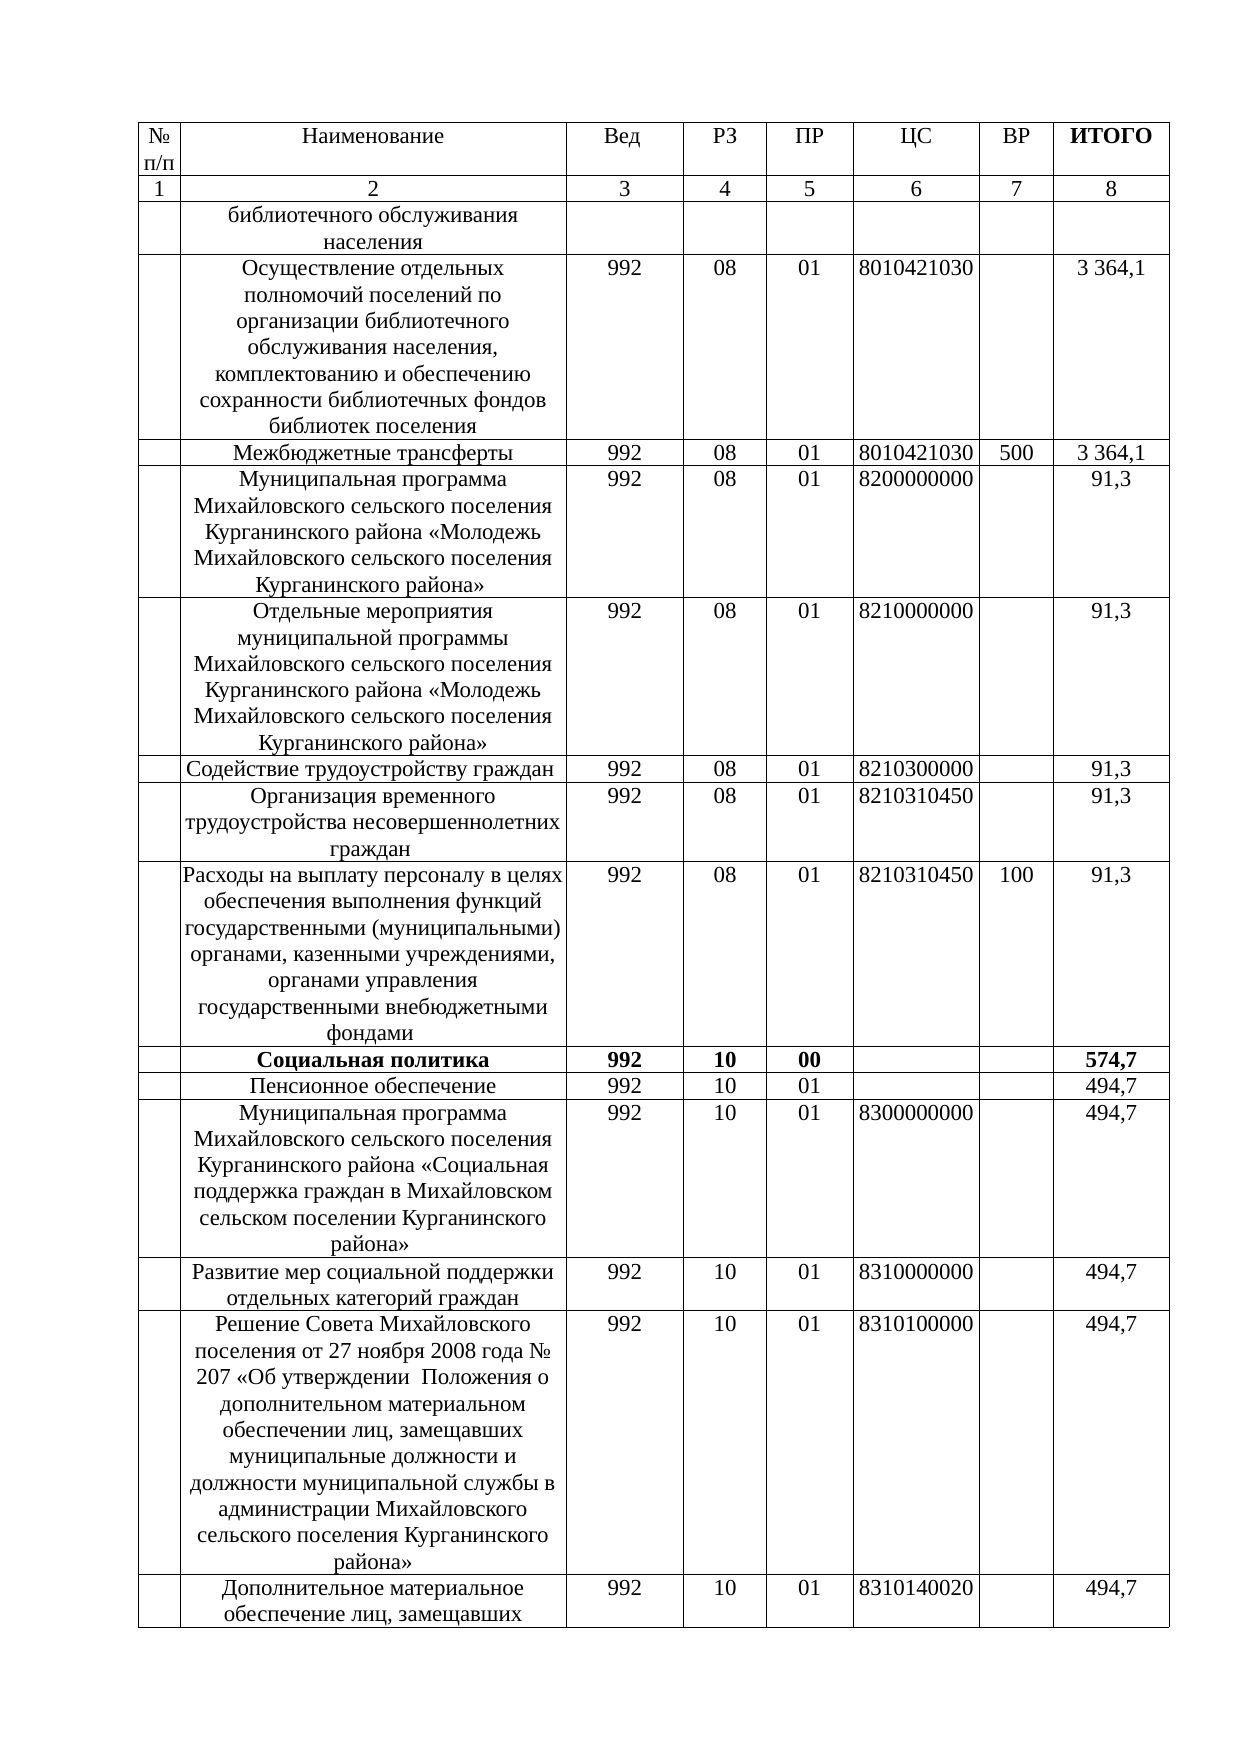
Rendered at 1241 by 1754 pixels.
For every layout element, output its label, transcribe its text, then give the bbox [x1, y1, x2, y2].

table_cell 992 [567, 783, 683, 861]
table_cell 91,3 [1054, 783, 1169, 861]
table_cell [139, 598, 180, 755]
table_cell [139, 862, 180, 1046]
table_cell [139, 255, 180, 439]
table_cell 992 [567, 1100, 683, 1257]
table_cell [980, 255, 1053, 439]
table_cell [854, 1073, 979, 1098]
table_header РЗ [684, 123, 766, 175]
table_cell 494,7 [1054, 1575, 1169, 1627]
table_cell 01 [767, 1258, 853, 1310]
table_cell Содействие трудоустройству граждан [181, 756, 566, 782]
table_cell 01 [767, 1100, 853, 1257]
table_cell [139, 440, 180, 465]
table_cell [980, 1311, 1053, 1574]
table_cell [980, 202, 1053, 254]
table_cell 10 [684, 1073, 766, 1098]
table_cell Отдельные мероприятия муниципальной программы Михайловского сельского поселения Курганинского района «Молодежь Михайловского сельского поселения Курганинского района» [181, 598, 566, 755]
table_cell 500 [980, 440, 1053, 465]
table_cell 992 [567, 1073, 683, 1098]
table_cell [139, 202, 180, 254]
table_cell 91,3 [1054, 756, 1169, 782]
table_cell 1 [139, 176, 180, 201]
table_cell 494,7 [1054, 1100, 1169, 1257]
table_header Наименование [181, 123, 566, 175]
table_cell 992 [567, 440, 683, 465]
table_cell 8310140020 [854, 1575, 979, 1627]
table_cell 8010421030 [854, 440, 979, 465]
table_cell 3 [567, 176, 683, 201]
table_cell 992 [567, 598, 683, 755]
table_cell 01 [767, 466, 853, 597]
table_cell [139, 1073, 180, 1098]
table_cell 00 [767, 1047, 853, 1072]
table_header Вед [567, 123, 683, 175]
table_cell 01 [767, 862, 853, 1046]
table_cell 08 [684, 255, 766, 439]
table_cell Социальная политика [181, 1047, 566, 1072]
table_cell 8310000000 [854, 1258, 979, 1310]
table_cell 10 [684, 1047, 766, 1072]
table_cell Муниципальная программа Михайловского сельского поселения Курганинского района «Социальная поддержка граждан в Михайловском сельском поселении Курганинского района» [181, 1100, 566, 1257]
table_cell [980, 598, 1053, 755]
table_cell [980, 466, 1053, 597]
table_cell 992 [567, 1258, 683, 1310]
table_cell библиотечного обслуживания населения [181, 202, 566, 254]
table_cell 10 [684, 1575, 766, 1627]
table_cell [980, 1047, 1053, 1072]
table_cell 992 [567, 255, 683, 439]
table_cell 992 [567, 1575, 683, 1627]
table_cell Развитие мер социальной поддержки отдельных категорий граждан [181, 1258, 566, 1310]
table_cell 8010421030 [854, 255, 979, 439]
table_cell 01 [767, 598, 853, 755]
table_cell 08 [684, 598, 766, 755]
table_cell 01 [767, 1311, 853, 1574]
table_cell 574,7 [1054, 1047, 1169, 1072]
table_cell [139, 783, 180, 861]
table_cell 100 [980, 862, 1053, 1046]
table_cell Пенсионное обеспечение [181, 1073, 566, 1098]
table_cell Организация временного трудоустройства несовершеннолетних граждан [181, 783, 566, 861]
table_cell 8300000000 [854, 1100, 979, 1257]
table_cell [980, 1100, 1053, 1257]
table_cell 494,7 [1054, 1073, 1169, 1098]
table_cell 5 [767, 176, 853, 201]
table_cell 08 [684, 756, 766, 782]
table_header ПР [767, 123, 853, 175]
table_cell 10 [684, 1311, 766, 1574]
table_cell 01 [767, 756, 853, 782]
table_cell 2 [181, 176, 566, 201]
table_cell 08 [684, 466, 766, 597]
table_cell 992 [567, 1047, 683, 1072]
table_cell Муниципальная программа Михайловского сельского поселения Курганинского района «Молодежь Михайловского сельского поселения Курганинского района» [181, 466, 566, 597]
table_cell [1054, 202, 1169, 254]
table_cell [980, 1575, 1053, 1627]
table_cell 3 364,1 [1054, 440, 1169, 465]
table_cell 8 [1054, 176, 1169, 201]
table_cell 494,7 [1054, 1258, 1169, 1310]
table_cell 01 [767, 1073, 853, 1098]
table_cell [139, 756, 180, 782]
table_cell 10 [684, 1258, 766, 1310]
table_cell [139, 466, 180, 597]
table_cell [567, 202, 683, 254]
table_cell Межбюджетные трансферты [181, 440, 566, 465]
table_header ВР [980, 123, 1053, 175]
table_cell 8210310450 [854, 783, 979, 861]
table_cell [139, 1575, 180, 1627]
table_cell 8210000000 [854, 598, 979, 755]
table_cell 10 [684, 1100, 766, 1257]
table_cell [980, 783, 1053, 861]
table_cell Дополнительное материальное обеспечение лиц, замещавших [181, 1575, 566, 1627]
table_cell 01 [767, 1575, 853, 1627]
table_cell [854, 202, 979, 254]
table_cell 01 [767, 440, 853, 465]
table_cell 08 [684, 783, 766, 861]
table_cell Решение Совета Михайловского поселения от 27 ноября 2008 года № 207 «Об утверждении Положения о дополнительном материальном обеспечении лиц, замещавших муниципальные должности и должности муниципальной службы в администрации Михайловского сельского поселения Курганинского района» [181, 1311, 566, 1574]
table_cell [684, 202, 766, 254]
table_cell 08 [684, 440, 766, 465]
table_cell 6 [854, 176, 979, 201]
table_cell [139, 1258, 180, 1310]
table_cell 992 [567, 756, 683, 782]
table_cell 01 [767, 783, 853, 861]
table_cell 3 364,1 [1054, 255, 1169, 439]
table_cell 8210310450 [854, 862, 979, 1046]
table_cell 4 [684, 176, 766, 201]
table_cell [139, 1311, 180, 1574]
table_header ИТОГО [1054, 123, 1169, 175]
table_cell [980, 1258, 1053, 1310]
table_cell 992 [567, 466, 683, 597]
table_cell [854, 1047, 979, 1072]
table_cell 01 [767, 255, 853, 439]
table_cell 992 [567, 862, 683, 1046]
table_cell 91,3 [1054, 466, 1169, 597]
table_cell 08 [684, 862, 766, 1046]
table_cell 8310100000 [854, 1311, 979, 1574]
table_cell [980, 1073, 1053, 1098]
table_cell 8210300000 [854, 756, 979, 782]
table_cell 7 [980, 176, 1053, 201]
table_cell Расходы на выплату персоналу в целях обеспечения выполнения функций государственными (муниципальными) органами, казенными учреждениями, органами управления государственными внебюджетными фондами [181, 862, 566, 1046]
table_cell [767, 202, 853, 254]
table_cell Осуществление отдельных полномочий поселений по организации библиотечного обслуживания населения, комплектованию и обеспечению сохранности библиотечных фондов библиотек поселения [181, 255, 566, 439]
table_cell [139, 1047, 180, 1072]
table_cell 91,3 [1054, 598, 1169, 755]
table_header ЦС [854, 123, 979, 175]
table_cell 8200000000 [854, 466, 979, 597]
table_cell [139, 1100, 180, 1257]
table_cell [980, 756, 1053, 782]
table_cell 91,3 [1054, 862, 1169, 1046]
table_header № п/п [139, 123, 180, 175]
table_cell 494,7 [1054, 1311, 1169, 1574]
table_cell 992 [567, 1311, 683, 1574]
